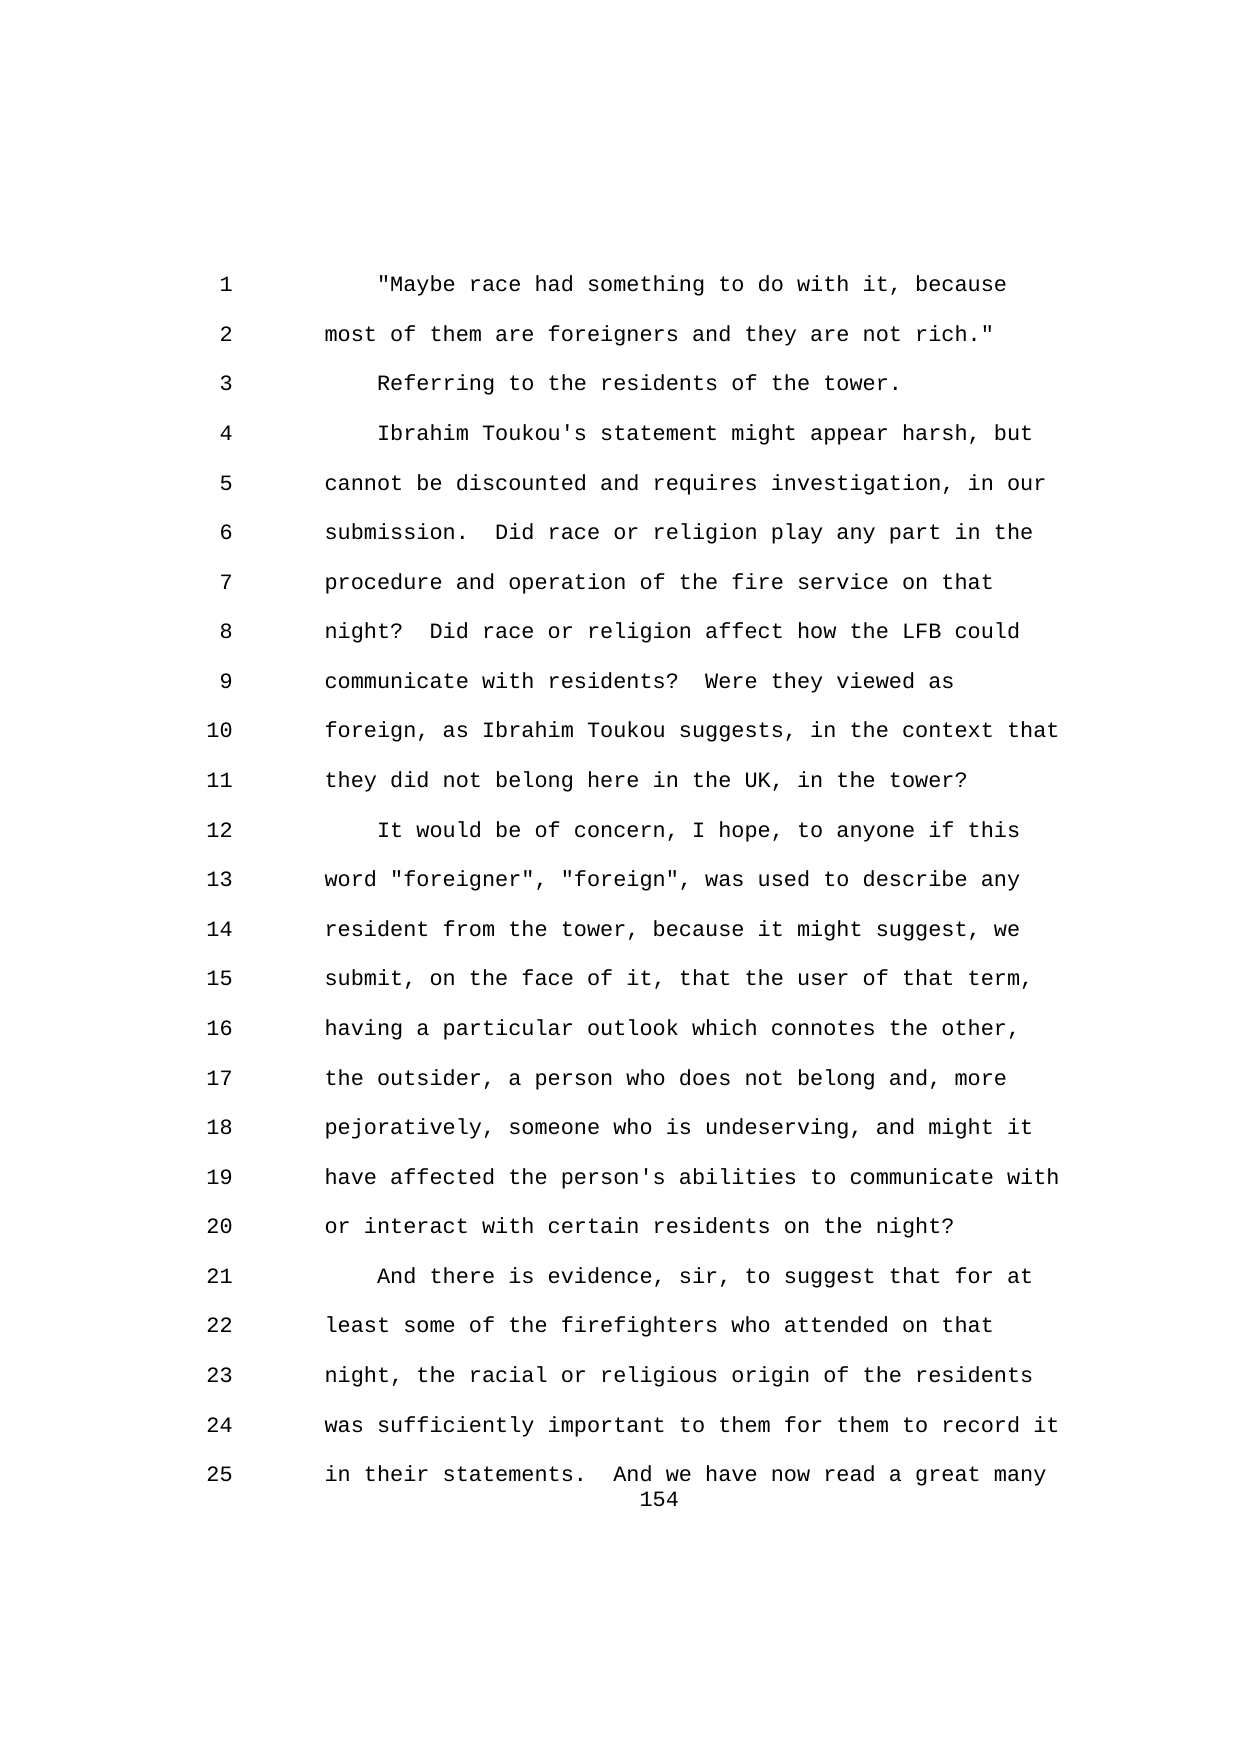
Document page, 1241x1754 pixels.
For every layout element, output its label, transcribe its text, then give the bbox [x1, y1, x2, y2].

text 3 Referring to the residents of the tower. [75, 372, 1165, 397]
text 17 the outsider, a person who does not belong and, more [75, 1067, 1165, 1091]
text 4 Ibrahim Toukou's statement might appear harsh, but [75, 422, 1165, 447]
text 16 having a particular outlook which connotes the other, [75, 1017, 1165, 1042]
text 22 least some of the firefighters who attended on that [75, 1314, 1165, 1339]
text 11 they did not belong here in the UK, in the tower? [75, 769, 1165, 794]
text 8 night? Did race or religion affect how the LFB could [75, 620, 1165, 645]
text 154 [75, 1488, 1165, 1513]
text 25 in their statements. And we have now read a great many [75, 1463, 1165, 1488]
text 7 procedure and operation of the fire service on that [75, 571, 1165, 596]
text 23 night, the racial or religious origin of the residents [75, 1364, 1165, 1389]
text 12 It would be of concern, I hope, to anyone if this [75, 819, 1165, 843]
text 2 most of them are foreigners and they are not rich." [75, 323, 1165, 348]
text 1 "Maybe race had something to do with it, because [75, 273, 1165, 298]
text 24 was sufficiently important to them for them to record it [75, 1414, 1165, 1438]
text 21 And there is evidence, sir, to suggest that for at [75, 1265, 1165, 1290]
text 20 or interact with certain residents on the night? [75, 1215, 1165, 1240]
text 6 submission. Did race or religion play any part in the [75, 521, 1165, 546]
text 13 word "foreigner", "foreign", was used to describe any [75, 868, 1165, 893]
text 9 communicate with residents? Were they viewed as [75, 670, 1165, 695]
text 19 have affected the person's abilities to communicate with [75, 1166, 1165, 1191]
text 10 foreign, as Ibrahim Toukou suggests, in the context that [75, 719, 1165, 744]
text 15 submit, on the face of it, that the user of that term, [75, 967, 1165, 992]
text 14 resident from the tower, because it might suggest, we [75, 918, 1165, 943]
text 18 pejoratively, someone who is undeserving, and might it [75, 1116, 1165, 1141]
text 5 cannot be discounted and requires investigation, in our [75, 472, 1165, 496]
